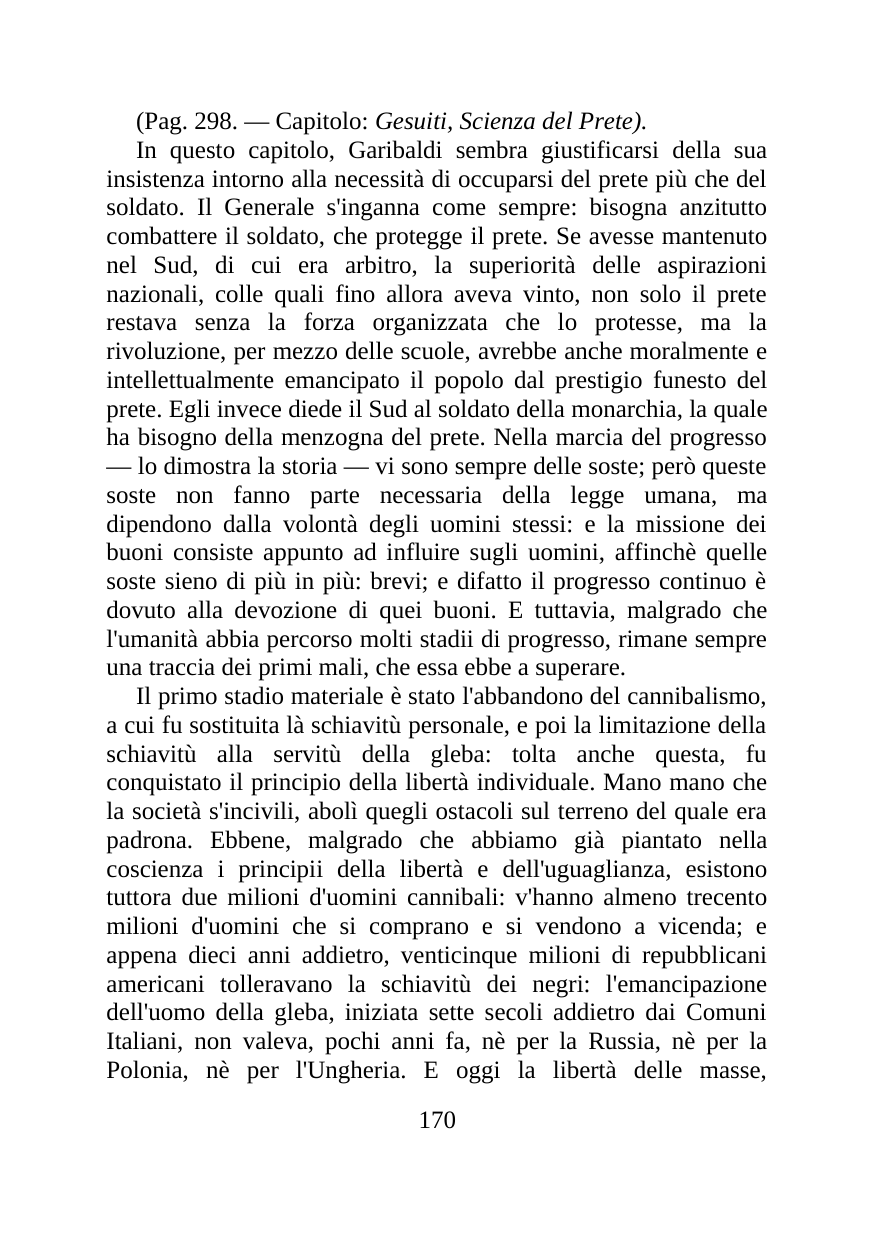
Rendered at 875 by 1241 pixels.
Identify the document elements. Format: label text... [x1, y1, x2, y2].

text In questo capitolo, Garibaldi sembra giustificarsi della sua insistenza intorno alla necessità di occuparsi del prete più che del soldato. Il Generale s'inganna come sempre: bisogna anzitutto combattere il soldato, che protegge il prete. Se avesse mantenuto nel Sud, di cui era arbitro, la superiorità delle aspirazioni nazionali, colle quali fino allora aveva vinto, non solo il prete restava senza la forza organizzata che lo protesse, ma la rivoluzione, per mezzo delle scuole, avrebbe anche moralmente e intellettualmente emancipato il popolo dal prestigio funesto del prete. Egli invece diede il Sud al soldato della monarchia, la quale ha bisogno della menzogna del prete. Nella marcia del progresso — lo dimostra la storia — vi sono sempre delle soste; però queste soste non fanno parte necessaria della legge umana, ma dipendono dalla volontà degli uomini stessi: e la missione dei buoni consiste appunto ad influire sugli uomini, affinchè quelle soste sieno di più in più: brevi; e difatto il progresso continuo è dovuto alla devozione di quei buoni. E tuttavia, malgrado che l'umanità abbia percorso molti stadii di progresso, rimane sempre una traccia dei primi mali, che essa ebbe a superare. [106, 135, 768, 681]
text (Pag. 298. — Capitolo: Gesuiti, Scienza del Prete). [106, 106, 768, 135]
text Il primo stadio materiale è stato l'abbandono del cannibalismo, a cui fu sostituita là schiavitù personale, e poi la limitazione della schiavitù alla servitù della gleba: tolta anche questa, fu conquistato il principio della libertà individuale. Mano mano che la società s'incivili, abolì quegli ostacoli sul terreno del quale era padrona. Ebbene, malgrado che abbiamo già piantato nella coscienza i principii della libertà e dell'uguaglianza, esistono tuttora due milioni d'uomini cannibali: v'hanno almeno trecento milioni d'uomini che si comprano e si vendono a vicenda; e appena dieci anni addietro, venticinque milioni di repubblicani americani tolleravano la schiavitù dei negri: l'emancipazione dell'uomo della gleba, iniziata sette secoli addietro dai Comuni Italiani, non valeva, pochi anni fa, nè per la Russia, nè per la Polonia, nè per l'Ungheria. E oggi la libertà delle masse, [106, 681, 768, 1084]
